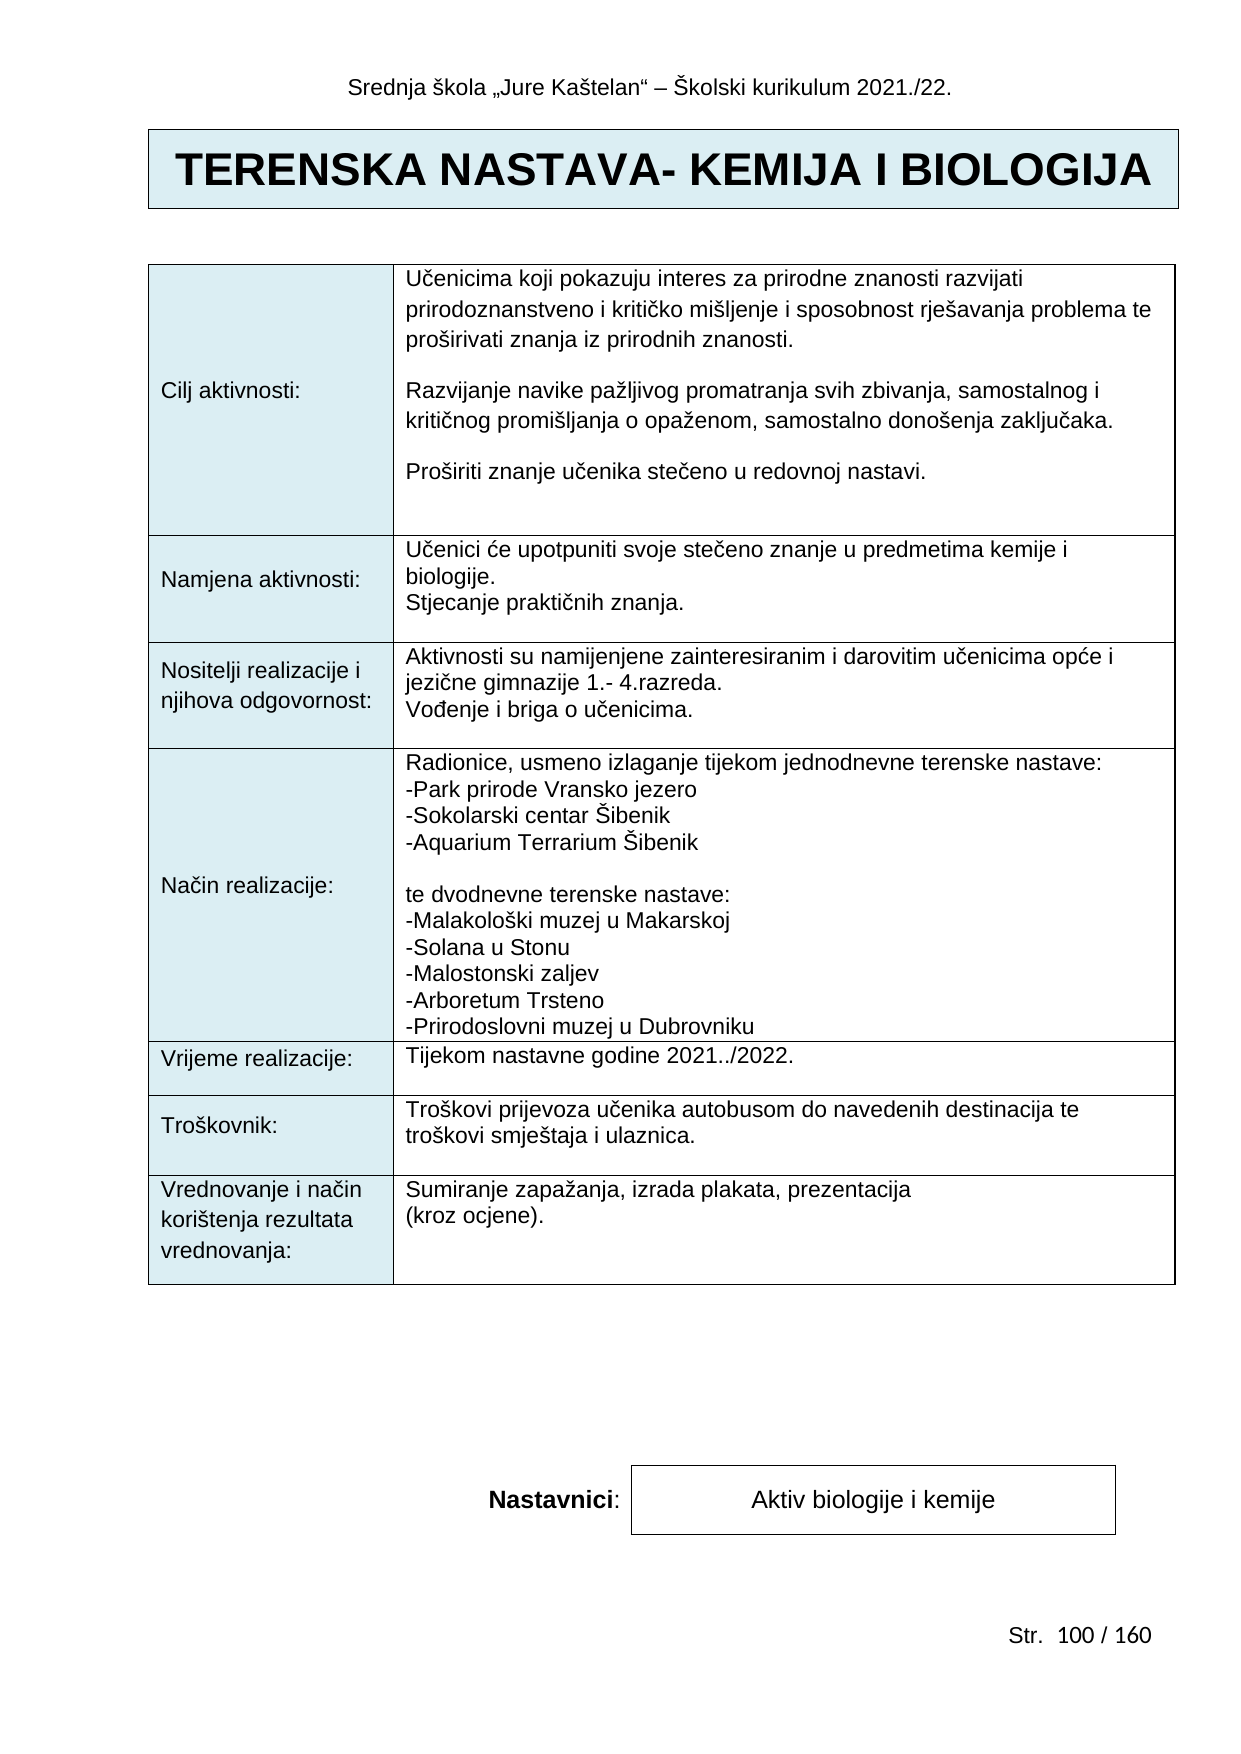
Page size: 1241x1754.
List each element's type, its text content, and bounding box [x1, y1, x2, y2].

table_header Cilj aktivnosti: [149, 265, 393, 535]
table_header Učenicima koji pokazuju interes za prirodne znanosti razvijati prirodoznanstveno i kritičko mišljenje i sposobnost rješavanja problema te proširivati znanja iz prirodnih znanosti. Razvijanje navike pažljivog promatranja svih zbivanja, samostalnog i kritičnog promišljanja o opaženom, samostalno donošenja zaključaka. Proširiti znanje učenika stečeno u redovnoj nastavi. [394, 265, 1174, 535]
table_cell Radionice, usmeno izlaganje tijekom jednodnevne terenske nastave: -Park prirode Vransko jezero -Sokolarski centar Šibenik -Aquarium Terrarium Šibenik te dvodnevne terenske nastave: -Malakološki muzej u Makarskoj -Solana u Stonu -Malostonski zaljev -Arboretum Trsteno -Prirodoslovni muzej u Dubrovniku [394, 749, 1174, 1041]
table_cell Aktivnosti su namijenjene zainteresiranim i darovitim učenicima opće i jezične gimnazije 1.- 4.razreda. Vođenje i briga o učenicima. [394, 643, 1174, 748]
table_cell Vrijeme realizacije: [149, 1042, 393, 1095]
table_header TERENSKA NASTAVA- KEMIJA I BIOLOGIJA [149, 130, 1178, 208]
table_cell Troškovnik: [149, 1096, 393, 1175]
table_cell Sumiranje zapažanja, izrada plakata, prezentacija (kroz ocjene). [394, 1176, 1174, 1284]
table_cell Vrednovanje i način korištenja rezultata vrednovanja: [149, 1176, 393, 1284]
table_header Aktiv biologije i kemije [632, 1466, 1115, 1534]
table_cell Nositelji realizacije i njihova odgovornost: [149, 643, 393, 748]
table_header Nastavnici: [148, 1465, 631, 1534]
table_cell Način realizacije: [149, 749, 393, 1041]
table_cell Namjena aktivnosti: [149, 536, 393, 642]
table_cell Troškovi prijevoza učenika autobusom do navedenih destinacija te troškovi smještaja i ulaznica. [394, 1096, 1174, 1175]
table_cell Učenici će upotpuniti svoje stečeno znanje u predmetima kemije i biologije. Stjecanje praktičnih znanja. [394, 536, 1174, 642]
table_cell Tijekom nastavne godine 2021../2022. [394, 1042, 1174, 1095]
